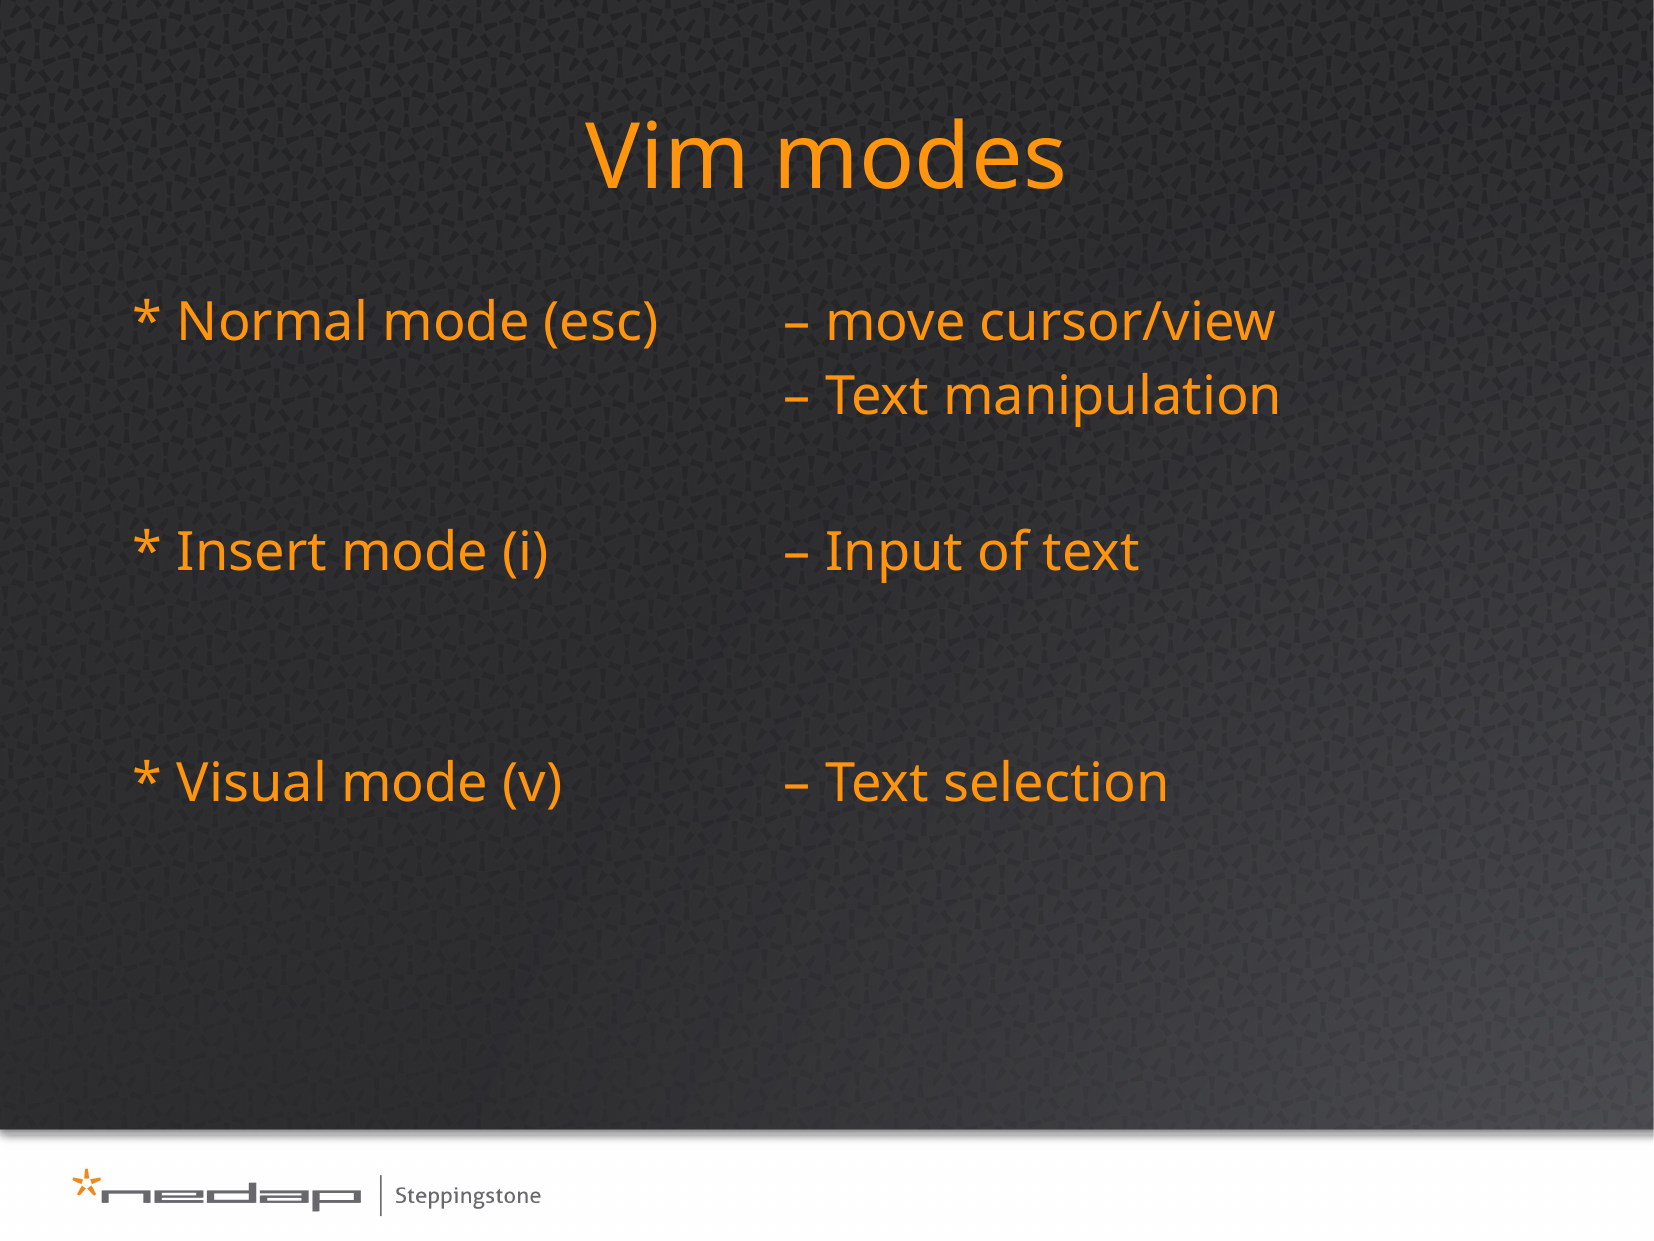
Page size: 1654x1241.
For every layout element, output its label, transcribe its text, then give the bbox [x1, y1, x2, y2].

table_cell – Text selection [769, 735, 1515, 966]
picture [0, 0, 1654, 1241]
table_cell * Visual mode (v) [118, 735, 769, 966]
table_header * Normal mode (esc) [118, 275, 769, 505]
table_header – move cursor/view – Text manipulation [769, 275, 1515, 505]
title Vim modes [82, 49, 1571, 257]
table_cell * Insert mode (i) [118, 505, 769, 735]
table_cell – Input of text [769, 505, 1515, 735]
